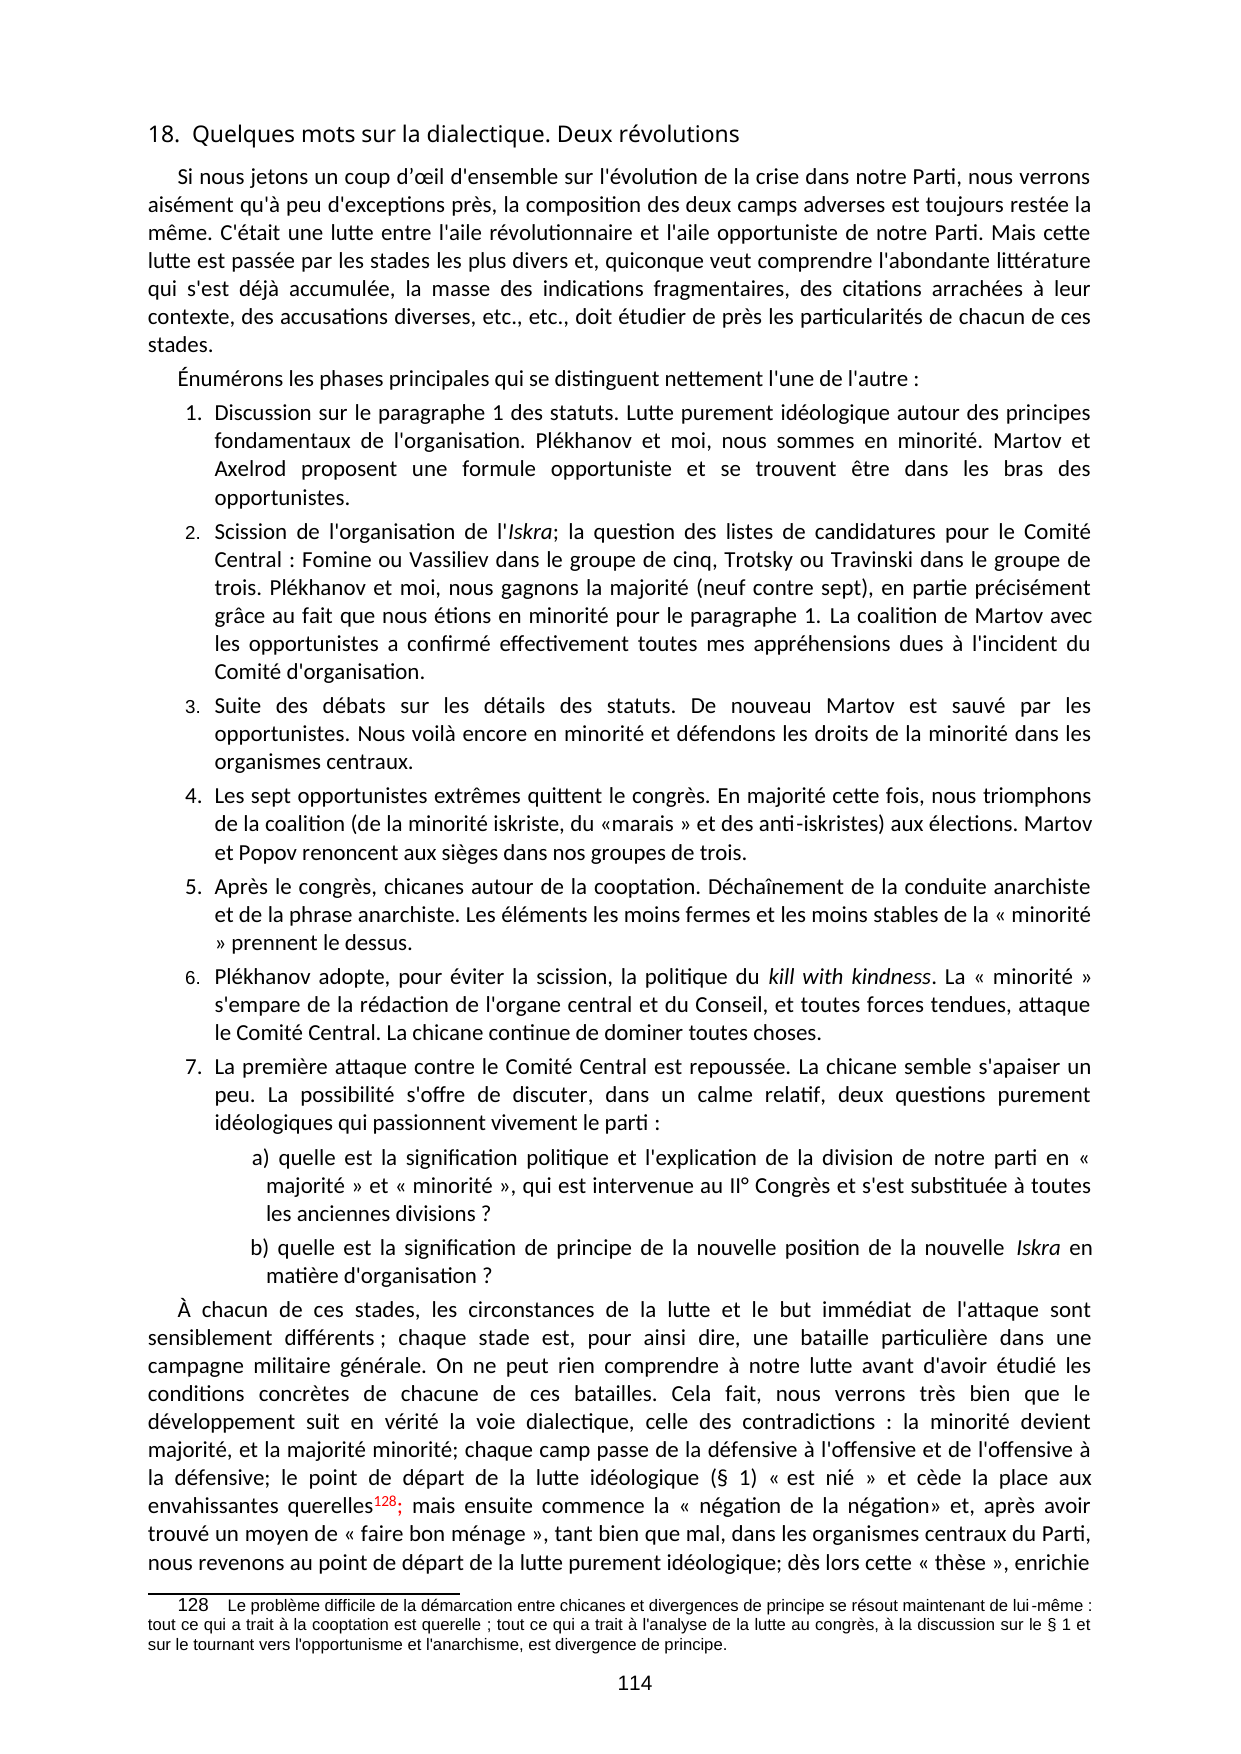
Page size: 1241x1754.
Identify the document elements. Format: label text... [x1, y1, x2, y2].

list Scission de l'organisation de l'Iskra; la question des listes de candidatures pour le Comité Central : Fomine ou Vassiliev dans le groupe de cinq, Trotsky ou Travinski dans le groupe de trois. Plékhanov et moi, nous gagnons la majorité (neuf contre sept), en partie précisément grâce au fait que nous étions en minorité pour le paragraphe 1. La coalition de Martov avec les opportunistes a confirmé effectivement toutes mes appréhensions dues à l'incident du Comité d'organisation. [185, 517, 1093, 685]
list Les sept opportunistes extrêmes quittent le congrès. En majorité cette fois, nous triomphons de la coalition (de la minorité iskriste, du «marais » et des anti‑iskristes) aux élections. Martov et Popov renoncent aux sièges dans nos groupes de trois. [185, 782, 1093, 866]
text Le problème difficile de la démarcation entre chicanes et divergences de principe se résout maintenant de lui‑même : tout ce qui a trait à la cooptation est querelle ; tout ce qui a trait à l'analyse de la lutte au congrès, à la discussion sur le § 1 et sur le tournant vers l'opportunisme et l'anarchisme, est divergence de principe. [148, 1594, 1093, 1653]
list Plékhanov adopte, pour éviter la scission, la politique du kill with kindness. La « minorité » s'empare de la rédaction de l'organe central et du Conseil, et toutes forces tendues, attaque le Comité Central. La chicane continue de dominer toutes choses. [185, 962, 1093, 1046]
list Discussion sur le paragraphe 1 des statuts. Lutte purement idéologique autour des principes fondamentaux de l'organisation. Plékhanov et moi, nous sommes en minorité. Martov et Axelrod proposent une formule opportuniste et se trouvent être dans les bras des opportunistes. [185, 398, 1093, 511]
subtitle 18. Quelques mots sur la dialectique. Deux révolutions [148, 118, 1093, 149]
list Après le congrès, chicanes autour de la cooptation. Déchaînement de la conduite anarchiste et de la phrase anarchiste. Les éléments les moins fermes et les moins stables de la « minorité » prennent le dessus. [185, 872, 1093, 956]
text À chacun de ces stades, les circonstances de la lutte et le but immédiat de l'attaque sont sensiblement différents ; chaque stade est, pour ainsi dire, une bataille particulière dans une campagne militaire générale. On ne peut rien comprendre à notre lutte avant d'avoir étudié les conditions concrètes de chacune de ces batailles. Cela fait, nous verrons très bien que le développement suit en vérité la voie dialectique, celle des contradictions : la minorité devient majorité, et la majorité minorité; chaque camp passe de la défensive à l'offensive et de l'offensive à la défensive; le point de départ de la lutte idéologique (§ 1) « est nié » et cède la place aux envahissantes querelles; mais ensuite commence la « négation de la négation» et, après avoir trouvé un moyen de « faire bon ménage », tant bien que mal, dans les organismes centraux du Parti, nous revenons au point de départ de la lutte purement idéologique; dès lors cette « thèse », enrichie [148, 1295, 1093, 1576]
text Énumérons les phases principales qui se distinguent nettement l'une de l'autre : [148, 364, 1093, 392]
list a) quelle est la signification politique et l'explication de la division de notre parti en « majorité » et « minorité », qui est intervenue au II° Congrès et s'est substituée à toutes les anciennes divisions ? [183, 1143, 1093, 1227]
list La première attaque contre le Comité Central est repoussée. La chicane semble s'apaiser un peu. La possibilité s'offre de discuter, dans un calme relatif, deux questions purement idéologiques qui passionnent vivement le parti : [185, 1052, 1093, 1137]
list Suite des débats sur les détails des statuts. De nouveau Martov est sauvé par les opportunistes. Nous voilà encore en mino­rité et défendons les droits de la minorité dans les organismes centraux. [185, 691, 1093, 775]
text Si nous jetons un coup d’œil d'ensemble sur l'évolution de la crise dans notre Parti, nous verrons aisément qu'à peu d'exceptions près, la composition des deux camps adverses est toujours restée la même. C'était une lutte entre l'aile révolutionnaire et l'aile opportuniste de notre Parti. Mais cette lutte est passée par les stades les plus divers et, quiconque veut comprendre l'abondante littérature qui s'est déjà accumulée, la masse des indications fragmentaires, des citations arrachées à leur contexte, des accusations diverses, etc., etc., doit étudier de près les particularités de chacun de ces stades. [148, 162, 1093, 358]
list b) quelle est la signification de principe de la nouvelle position de la nouvelle Iskra en matière d'organisation ? [183, 1233, 1093, 1289]
